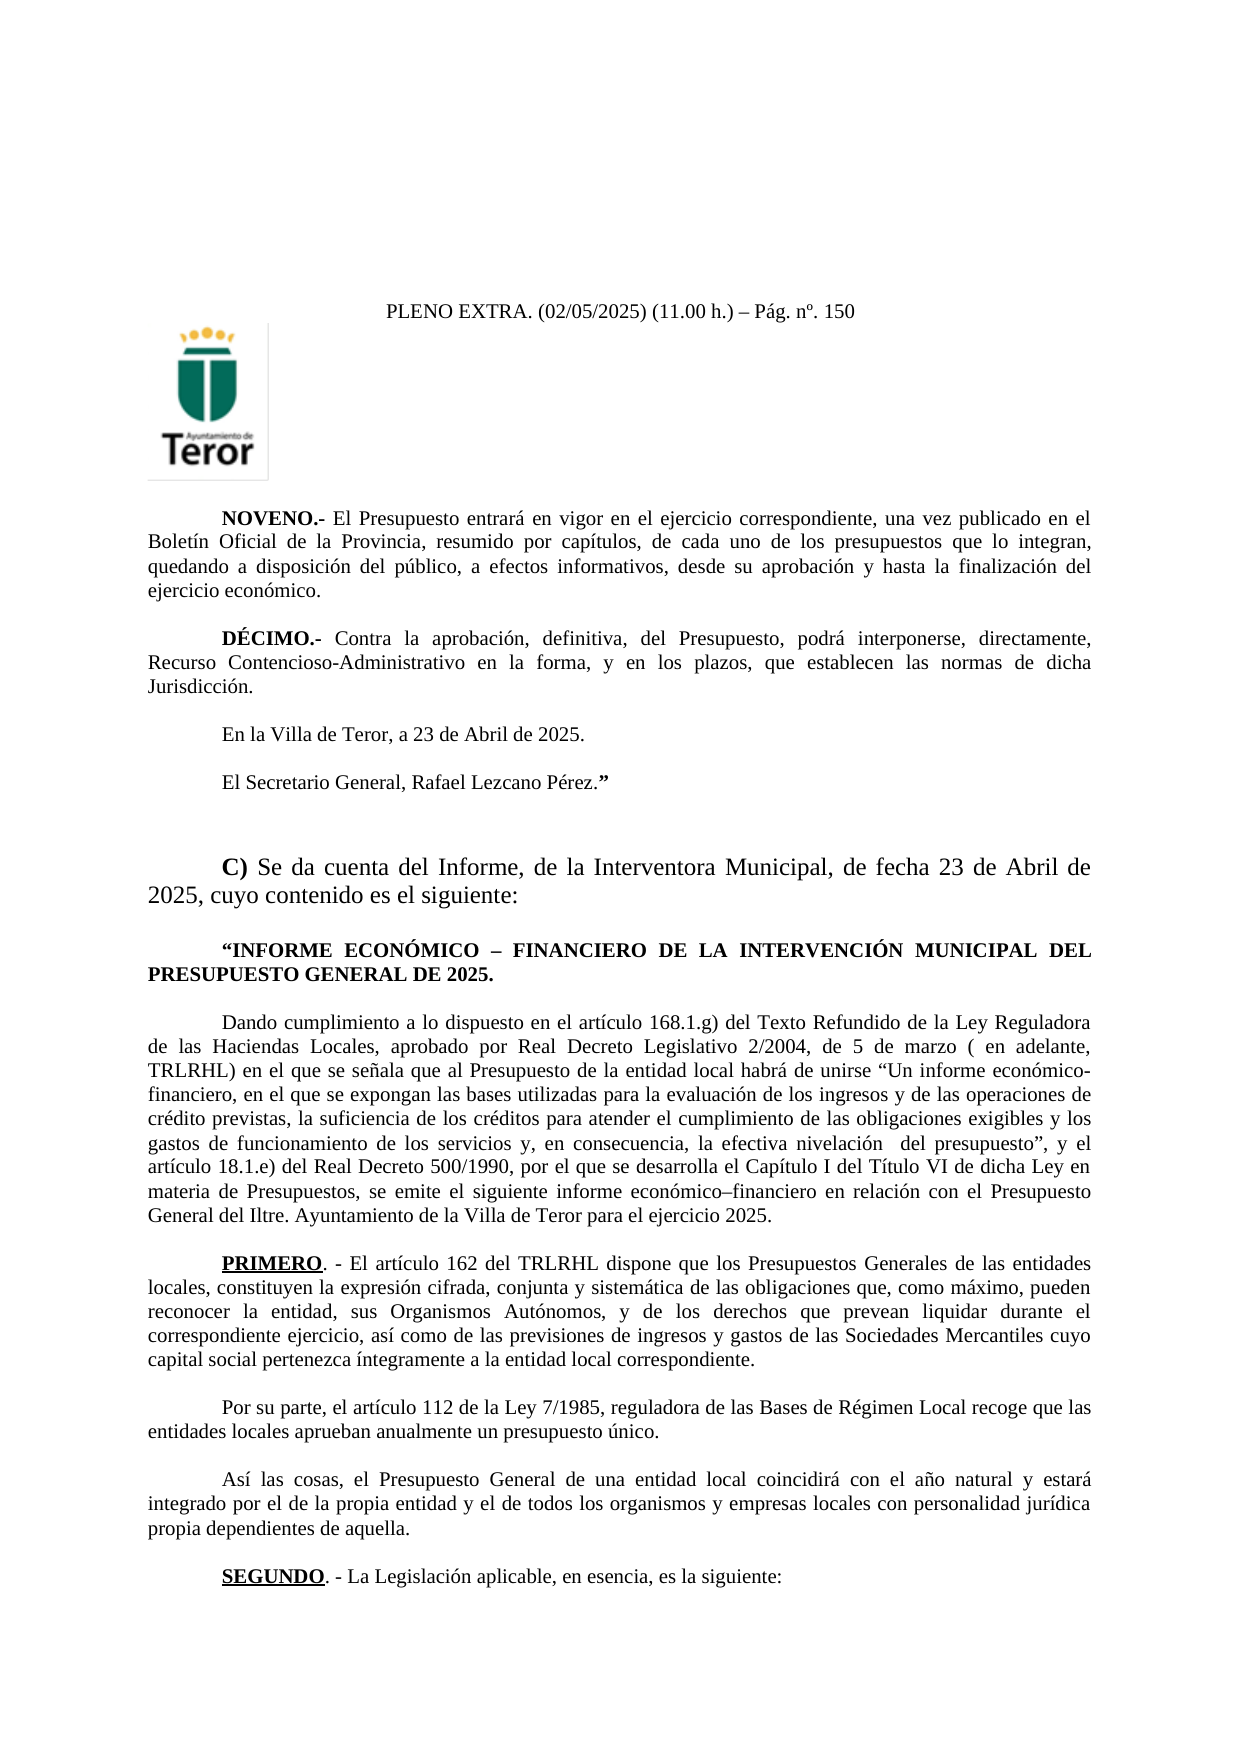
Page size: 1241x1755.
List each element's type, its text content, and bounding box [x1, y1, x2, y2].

text SEGUNDO. - La Legislación aplicable, en esencia, es la siguiente: [148, 1563, 1093, 1588]
text C) Se da cuenta del Informe, de la Interventora Municipal, de fecha 23 de Abril de 2025, cuyo contenido es el siguiente: [148, 852, 1093, 909]
text Así las cosas, el Presupuesto General de una entidad local coincidirá con el año natural y estará integrado por el de la propia entidad y el de todos los organismos y empresas locales con personalidad jurídica propia dependientes de aquella. [148, 1467, 1093, 1539]
text Dando cumplimiento a lo dispuesto en el artículo 168.1.g) del Texto Refundido de la Ley Reguladora de las Haciendas Locales, aprobado por Real Decreto Legislativo 2/2004, de 5 de marzo ( en adelante, TRLRHL) en el que se señala que al Presupuesto de la entidad local habrá de unirse “Un informe económico-financiero, en el que se expongan las bases utilizadas para la evaluación de los ingresos y de las operaciones de crédito previstas, la suficiencia de los créditos para atender el cumplimiento de las obligaciones exigibles y los gastos de funcionamiento de los servicios y, en consecuencia, la efectiva nivelación del presupuesto”, y el artículo 18.1.e) del Real Decreto 500/1990, por el que se desarrolla el Capítulo I del Título VI de dicha Ley en materia de Presupuestos, se emite el siguiente informe económico–financiero en relación con el Presupuesto General del Iltre. Ayuntamiento de la Villa de Teror para el ejercicio 2025. [148, 1010, 1093, 1227]
text El Secretario General, Rafael Lezcano Pérez.” [148, 770, 1093, 794]
text Por su parte, el artículo 112 de la Ley 7/1985, reguladora de las Bases de Régimen Local recoge que las entidades locales aprueban anualmente un presupuesto único. [148, 1395, 1093, 1443]
text “INFORME ECONÓMICO – FINANCIERO DE LA INTERVENCIÓN MUNICIPAL DEL PRESUPUESTO GENERAL DE 2025. [148, 938, 1093, 986]
text En la Villa de Teror, a 23 de Abril de 2025. [148, 722, 1093, 746]
text PRIMERO. - El artículo 162 del TRLRHL dispone que los Presupuestos Generales de las entidades locales, constituyen la expresión cifrada, conjunta y sistemática de las obligaciones que, como máximo, pueden reconocer la entidad, sus Organismos Autónomos, y de los derechos que prevean liquidar durante el correspondiente ejercicio, así como de las previsiones de ingresos y gastos de las Sociedades Mercantiles cuyo capital social pertenezca íntegramente a la entidad local correspondiente. [148, 1251, 1093, 1371]
text DÉCIMO.- Contra la aprobación, definitiva, del Presupuesto, podrá interponerse, directamente, Recurso Contencioso-Administrativo en la forma, y en los plazos, que establecen las normas de dicha Jurisdicción. [148, 626, 1093, 698]
text NOVENO.- El Presupuesto entrará en vigor en el ejercicio correspondiente, una vez publicado en el Boletín Oficial de la Provincia, resumido por capítulos, de cada uno de los presupuestos que lo integran, quedando a disposición del público, a efectos informativos, desde su aprobación y hasta la finalización del ejercicio económico. [148, 505, 1093, 602]
